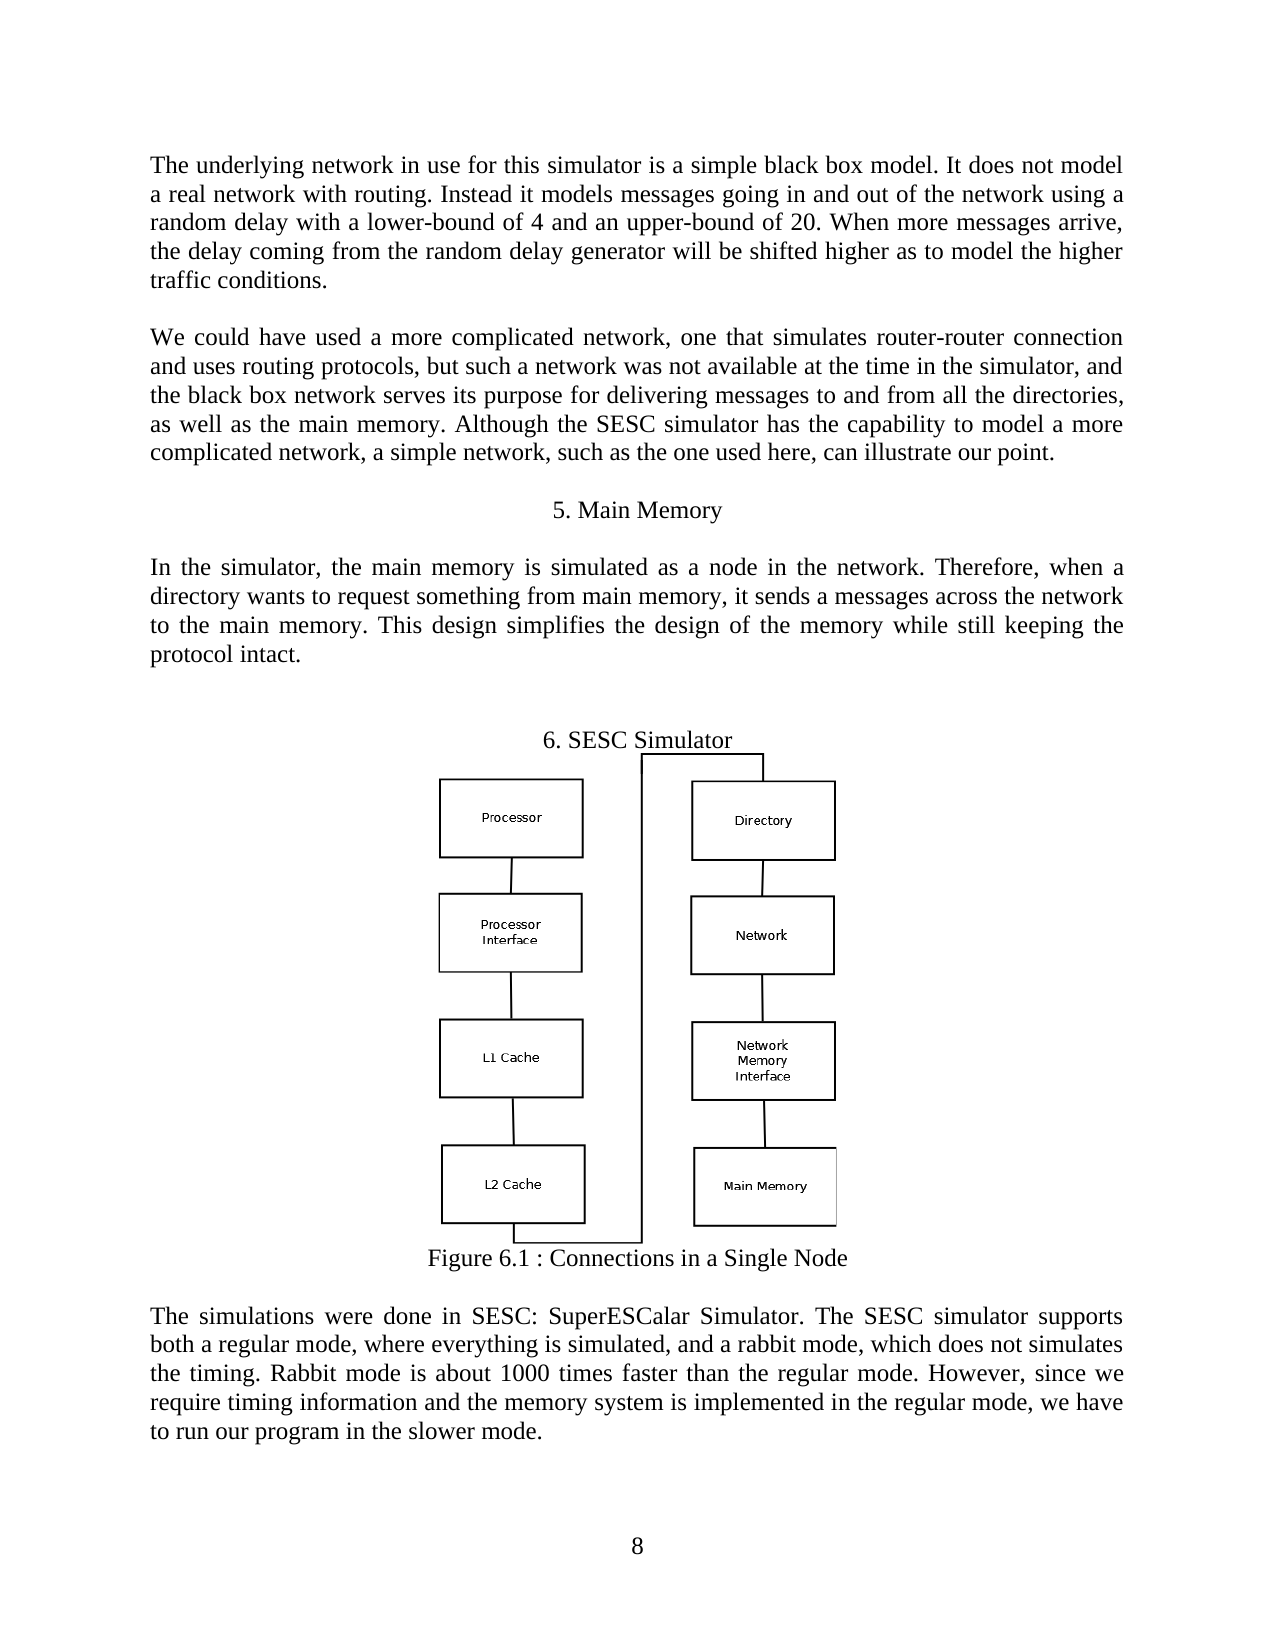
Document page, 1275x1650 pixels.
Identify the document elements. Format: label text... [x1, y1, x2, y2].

text In the simulator, the main memory is simulated as a node in the network. Therefore, when a directory wants to request something from main memory, it sends a messages across the network to the main memory. This design simplifies the design of the memory while still keeping the protocol intact. [150, 552, 1125, 667]
picture [438, 753, 837, 1244]
text The simulations were done in SESC: SuperESCalar Simulator. The SESC simulator supports both a regular mode, where everything is simulated, and a rabbit mode, which does not simulates the timing. Rabbit mode is about 1000 times faster than the regular mode. However, since we require timing information and the memory system is implemented in the regular mode, we have to run our program in the slower mode. [150, 1301, 1125, 1444]
text Figure 6.1 : Connections in a Single Node [150, 1244, 1125, 1272]
text The underlying network in use for this simulator is a simple black box model. It does not model a real network with routing. Instead it models messages going in and out of the network using a random delay with a lower-bound of 4 and an upper-bound of 20. When more messages arrive, the delay coming from the random delay generator will be shifted higher as to model the higher traffic conditions. [150, 150, 1125, 294]
text We could have used a more complicated network, one that simulates router-router connection and uses routing protocols, but such a network was not available at the time in the simulator, and the black box network serves its purpose for delivering messages to and from all the directories, as well as the main memory. Although the SESC simulator has the capability to model a more complicated network, a simple network, such as the one used here, can illustrate our point. [150, 322, 1125, 466]
text 5. Main Memory [150, 495, 1125, 524]
text 6. SESC Simulator [150, 725, 1125, 754]
